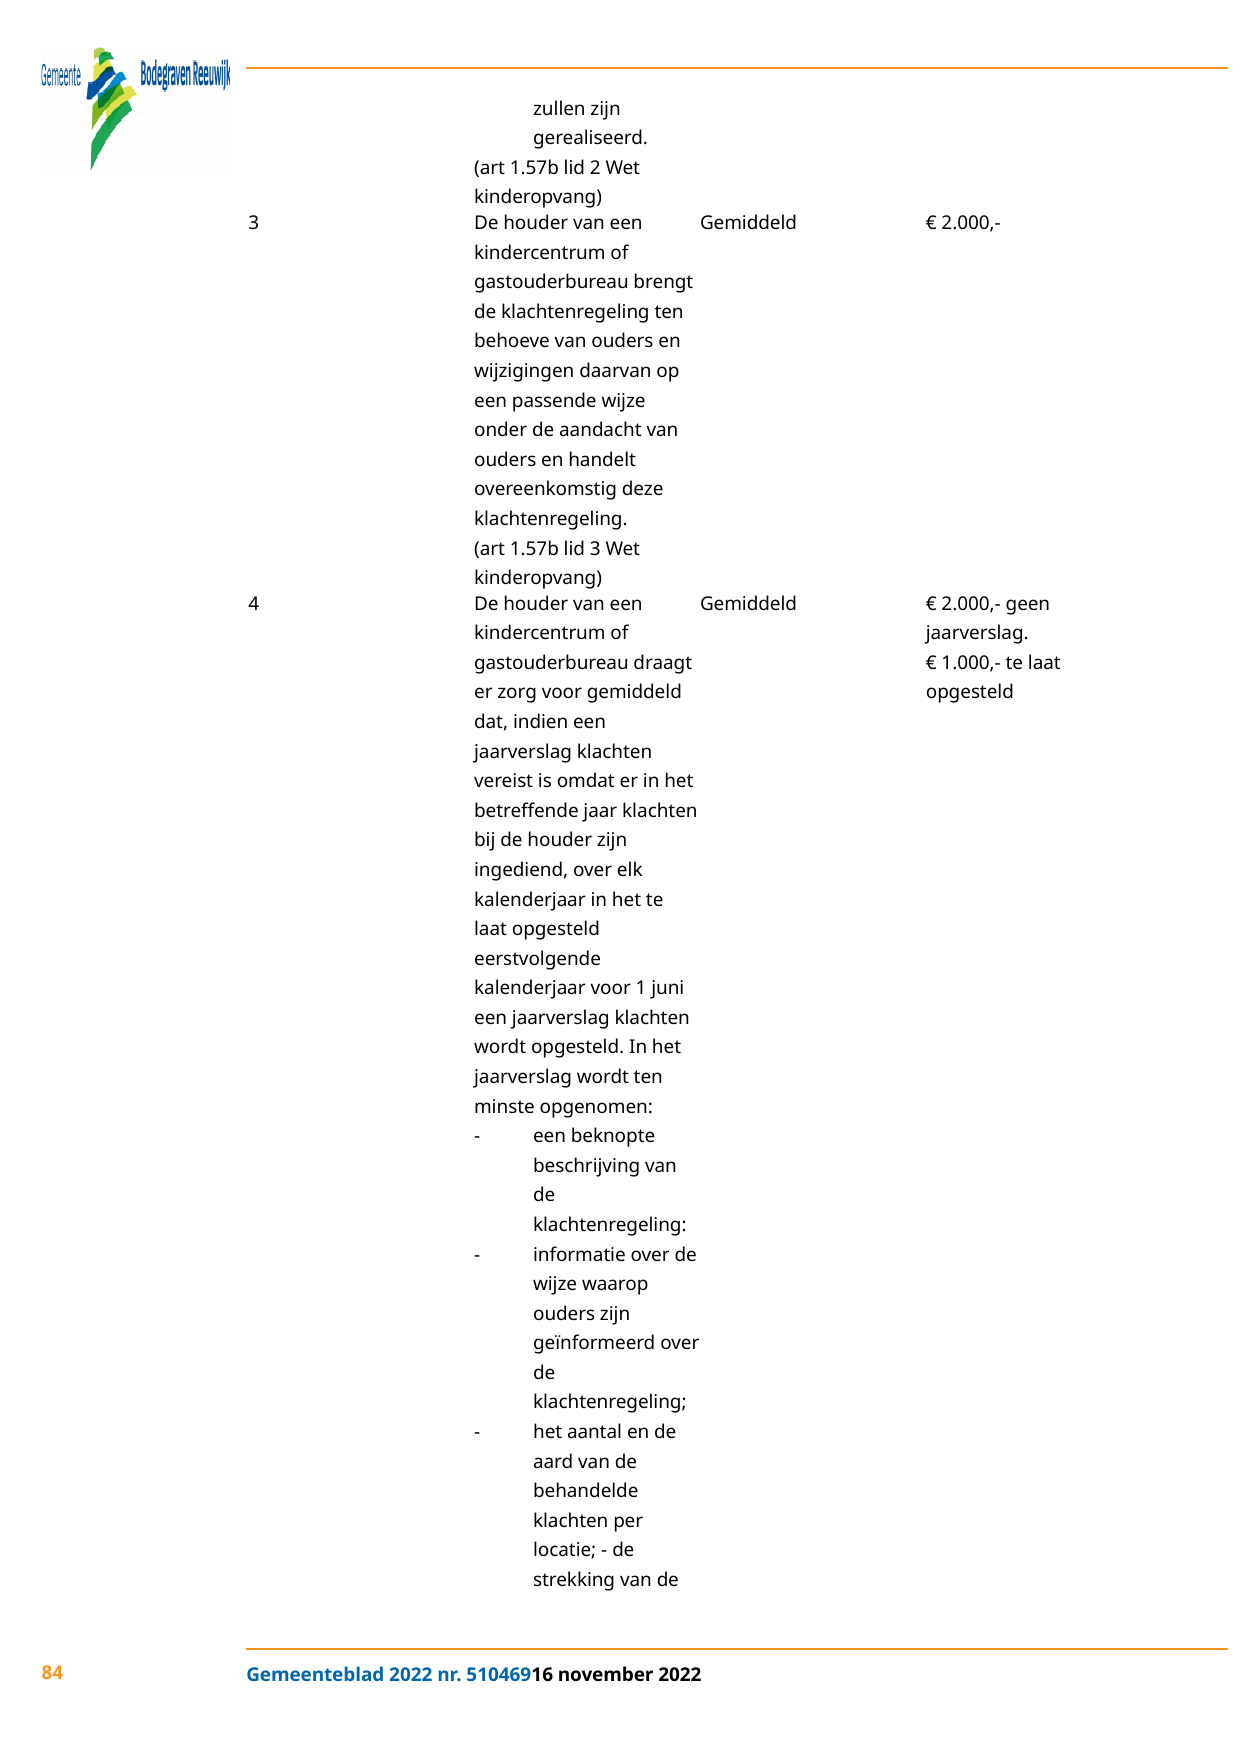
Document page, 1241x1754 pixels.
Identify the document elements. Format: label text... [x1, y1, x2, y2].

table_cell [700, 95, 926, 209]
table_cell Gemiddeld [700, 209, 926, 590]
table_cell 3 [248, 209, 474, 590]
table_cell 4 [248, 590, 474, 1592]
table_cell De houder van een kindercentrum of gastouderbureau draagt er zorg voor gemiddeld dat, indien een jaarverslag klachten vereist is omdat er in het betreffende jaar klachten bij de houder zijn ingediend, over elk kalenderjaar in het te laat opgesteld eerstvolgende kalenderjaar voor 1 juni een jaarverslag klachten wordt opgesteld. In het jaarverslag wordt ten minste opgenomen: een beknopte beschrijving van de klachtenregeling: informatie over de wijze waarop ouders zijn geïnformeerd over de klachtenregeling; het aantal en de aard van de behandelde klachten per locatie; - de strekking van de [474, 590, 700, 1592]
table_cell [248, 95, 474, 209]
table_cell [926, 95, 1152, 209]
table_cell zullen zijn gerealiseerd. (art 1.57b lid 2 Wet kinderopvang) [474, 95, 700, 209]
table_cell € 2.000,- geen jaarverslag. € 1.000,- te laat opgesteld [926, 590, 1152, 1592]
picture [41, 47, 231, 172]
table_cell € 2.000,- [926, 209, 1152, 590]
table_cell De houder van een kindercentrum of gastouderbureau brengt de klachtenregeling ten behoeve van ouders en wijzigingen daarvan op een passende wijze onder de aandacht van ouders en handelt overeenkomstig deze klachtenregeling. (art 1.57b lid 3 Wet kinderopvang) [474, 209, 700, 590]
table_cell Gemiddeld [700, 590, 926, 1592]
